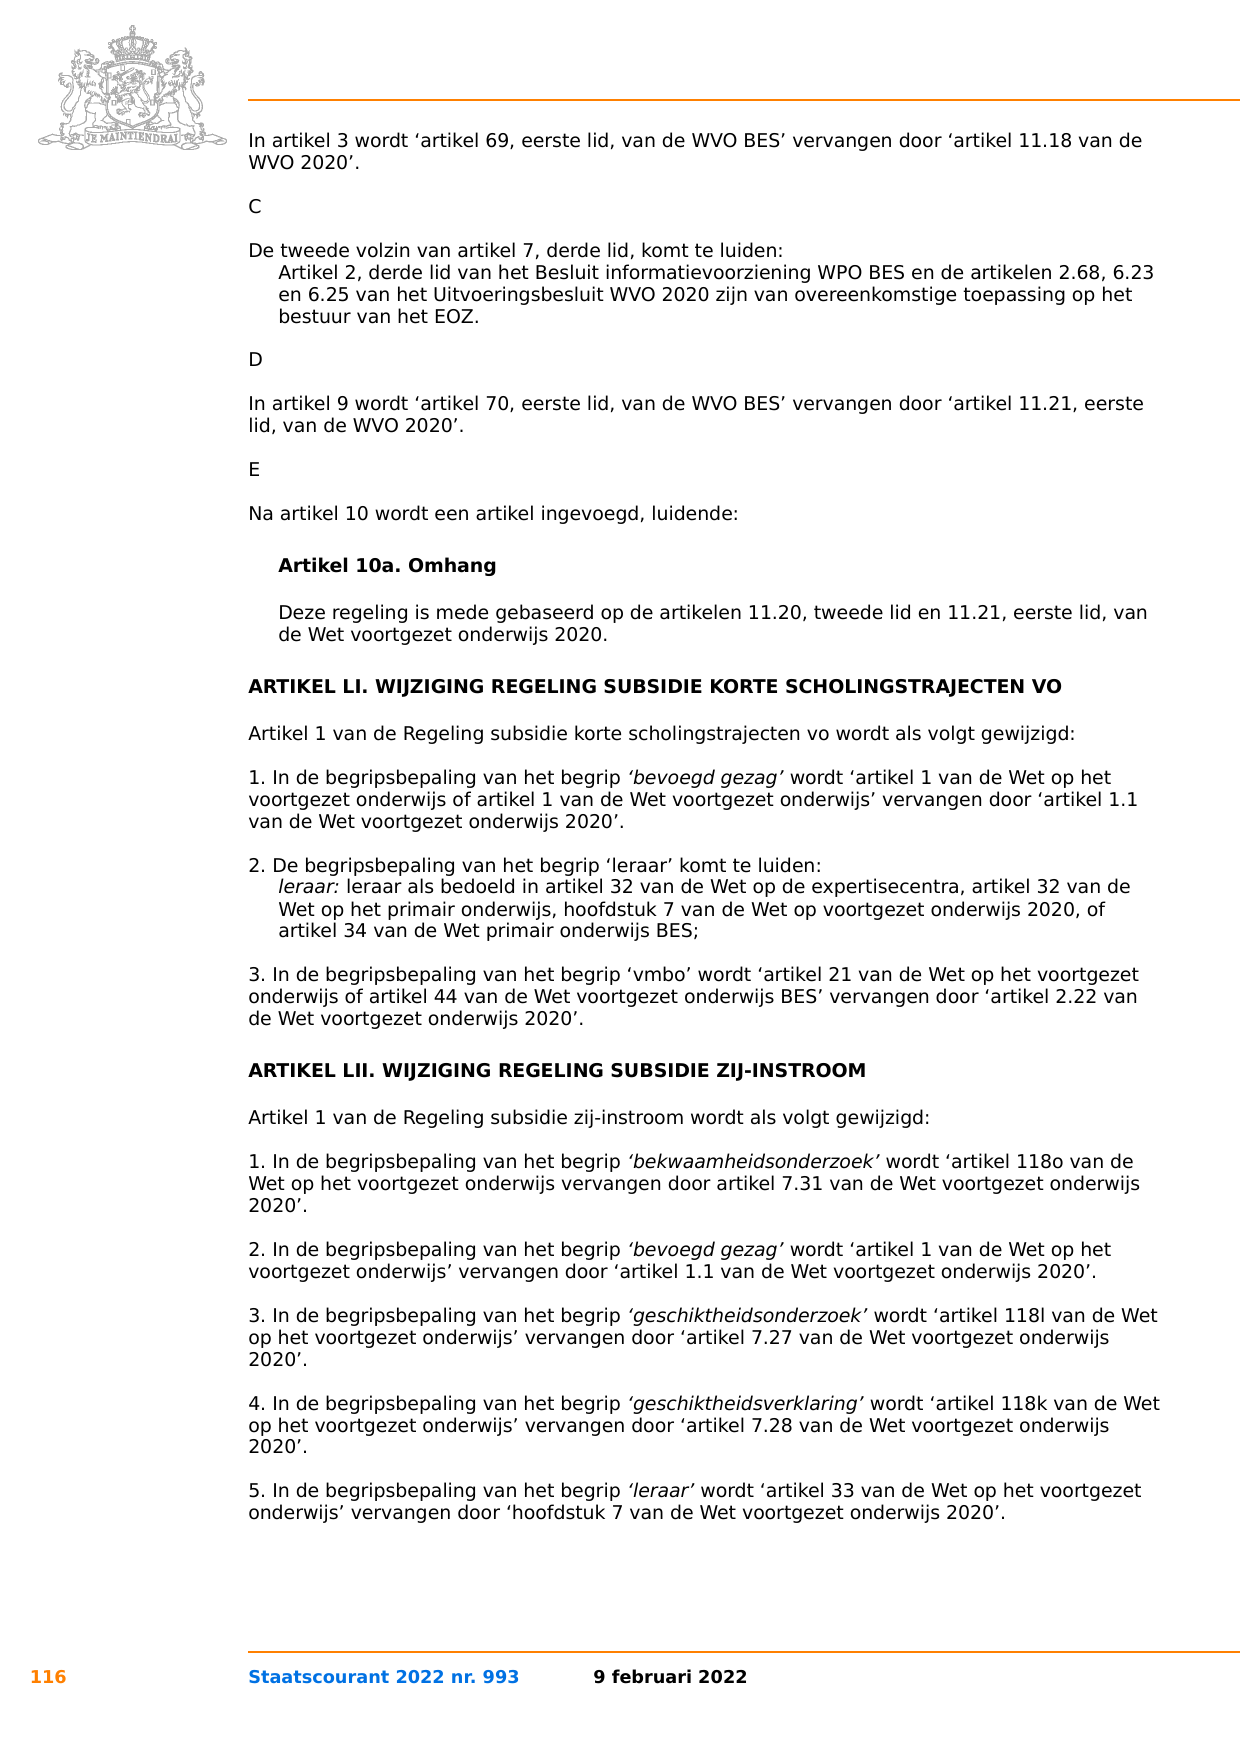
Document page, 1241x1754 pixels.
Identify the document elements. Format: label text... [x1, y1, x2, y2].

text Artikel 2, derde lid van het Besluit informatievoorziening WPO BES en de artikelen 2.68, 6.23 en 6.25 van het Uitvoeringsbesluit WVO 2020 zijn van overeenkomstige toepassing op het bestuur van het EOZ. [278, 262, 1163, 327]
text 2. In de begripsbepaling van het begrip ‘bevoegd gezag’ wordt ‘artikel 1 van de Wet op het voortgezet onderwijs’ vervangen door ‘artikel 1.1 van de Wet voortgezet onderwijs 2020’. [248, 1239, 1163, 1283]
text In artikel 3 wordt ‘artikel 69, eerste lid, van de WVO BES’ vervangen door ‘artikel 11.18 van de WVO 2020’. [248, 130, 1163, 174]
text 1. In de begripsbepaling van het begrip ‘bekwaamheidsonderzoek’ wordt ‘artikel 118o van de Wet op het voortgezet onderwijs vervangen door artikel 7.31 van de Wet voortgezet onderwijs 2020’. [248, 1151, 1163, 1217]
text leraar: leraar als bedoeld in artikel 32 van de Wet op de expertisecentra, artikel 32 van de Wet op het primair onderwijs, hoofdstuk 7 van de Wet op voortgezet onderwijs 2020, of artikel 34 van de Wet primair onderwijs BES; [278, 876, 1163, 942]
text E [248, 459, 1163, 481]
text 3. In de begripsbepaling van het begrip ‘vmbo’ wordt ‘artikel 21 van de Wet op het voortgezet onderwijs of artikel 44 van de Wet voortgezet onderwijs BES’ vervangen door ‘artikel 2.22 van de Wet voortgezet onderwijs 2020’. [248, 964, 1163, 1030]
text Artikel 1 van de Regeling subsidie zij-instroom wordt als volgt gewijzigd: [248, 1107, 1163, 1129]
text 3. In de begripsbepaling van het begrip ‘geschiktheidsonderzoek’ wordt ‘artikel 118l van de Wet op het voortgezet onderwijs’ vervangen door ‘artikel 7.27 van de Wet voortgezet onderwijs 2020’. [248, 1305, 1163, 1371]
text 4. In de begripsbepaling van het begrip ‘geschiktheidsverklaring’ wordt ‘artikel 118k van de Wet op het voortgezet onderwijs’ vervangen door ‘artikel 7.28 van de Wet voortgezet onderwijs 2020’. [248, 1392, 1163, 1458]
subtitle ARTIKEL LII. WIJZIGING REGELING SUBSIDIE ZIJ-INSTROOM [248, 1060, 1163, 1082]
text 1. In de begripsbepaling van het begrip ‘bevoegd gezag’ wordt ‘artikel 1 van de Wet op het voortgezet onderwijs of artikel 1 van de Wet voortgezet onderwijs’ vervangen door ‘artikel 1.1 van de Wet voortgezet onderwijs 2020’. [248, 767, 1163, 833]
text 2. De begripsbepaling van het begrip ‘leraar’ komt te luiden: [248, 854, 1163, 876]
text In artikel 9 wordt ‘artikel 70, eerste lid, van de WVO BES’ vervangen door ‘artikel 11.21, eerste lid, van de WVO 2020’. [248, 393, 1163, 437]
text 5. In de begripsbepaling van het begrip ‘leraar’ wordt ‘artikel 33 van de Wet op het voortgezet onderwijs’ vervangen door ‘hoofdstuk 7 van de Wet voortgezet onderwijs 2020’. [248, 1480, 1163, 1524]
text Na artikel 10 wordt een artikel ingevoegd, luidende: [248, 503, 1163, 525]
text Artikel 1 van de Regeling subsidie korte scholingstrajecten vo wordt als volgt gewijzigd: [248, 723, 1163, 745]
text D [248, 349, 1163, 371]
subtitle Artikel 10a. Omhang [278, 555, 1163, 577]
subtitle ARTIKEL LI. WIJZIGING REGELING SUBSIDIE KORTE SCHOLINGSTRAJECTEN VO [248, 676, 1163, 698]
text Deze regeling is mede gebaseerd op de artikelen 11.20, tweede lid en 11.21, eerste lid, van de Wet voortgezet onderwijs 2020. [278, 602, 1163, 646]
text C [248, 196, 1163, 218]
text De tweede volzin van artikel 7, derde lid, komt te luiden: [248, 239, 1163, 262]
picture [38, 25, 227, 150]
